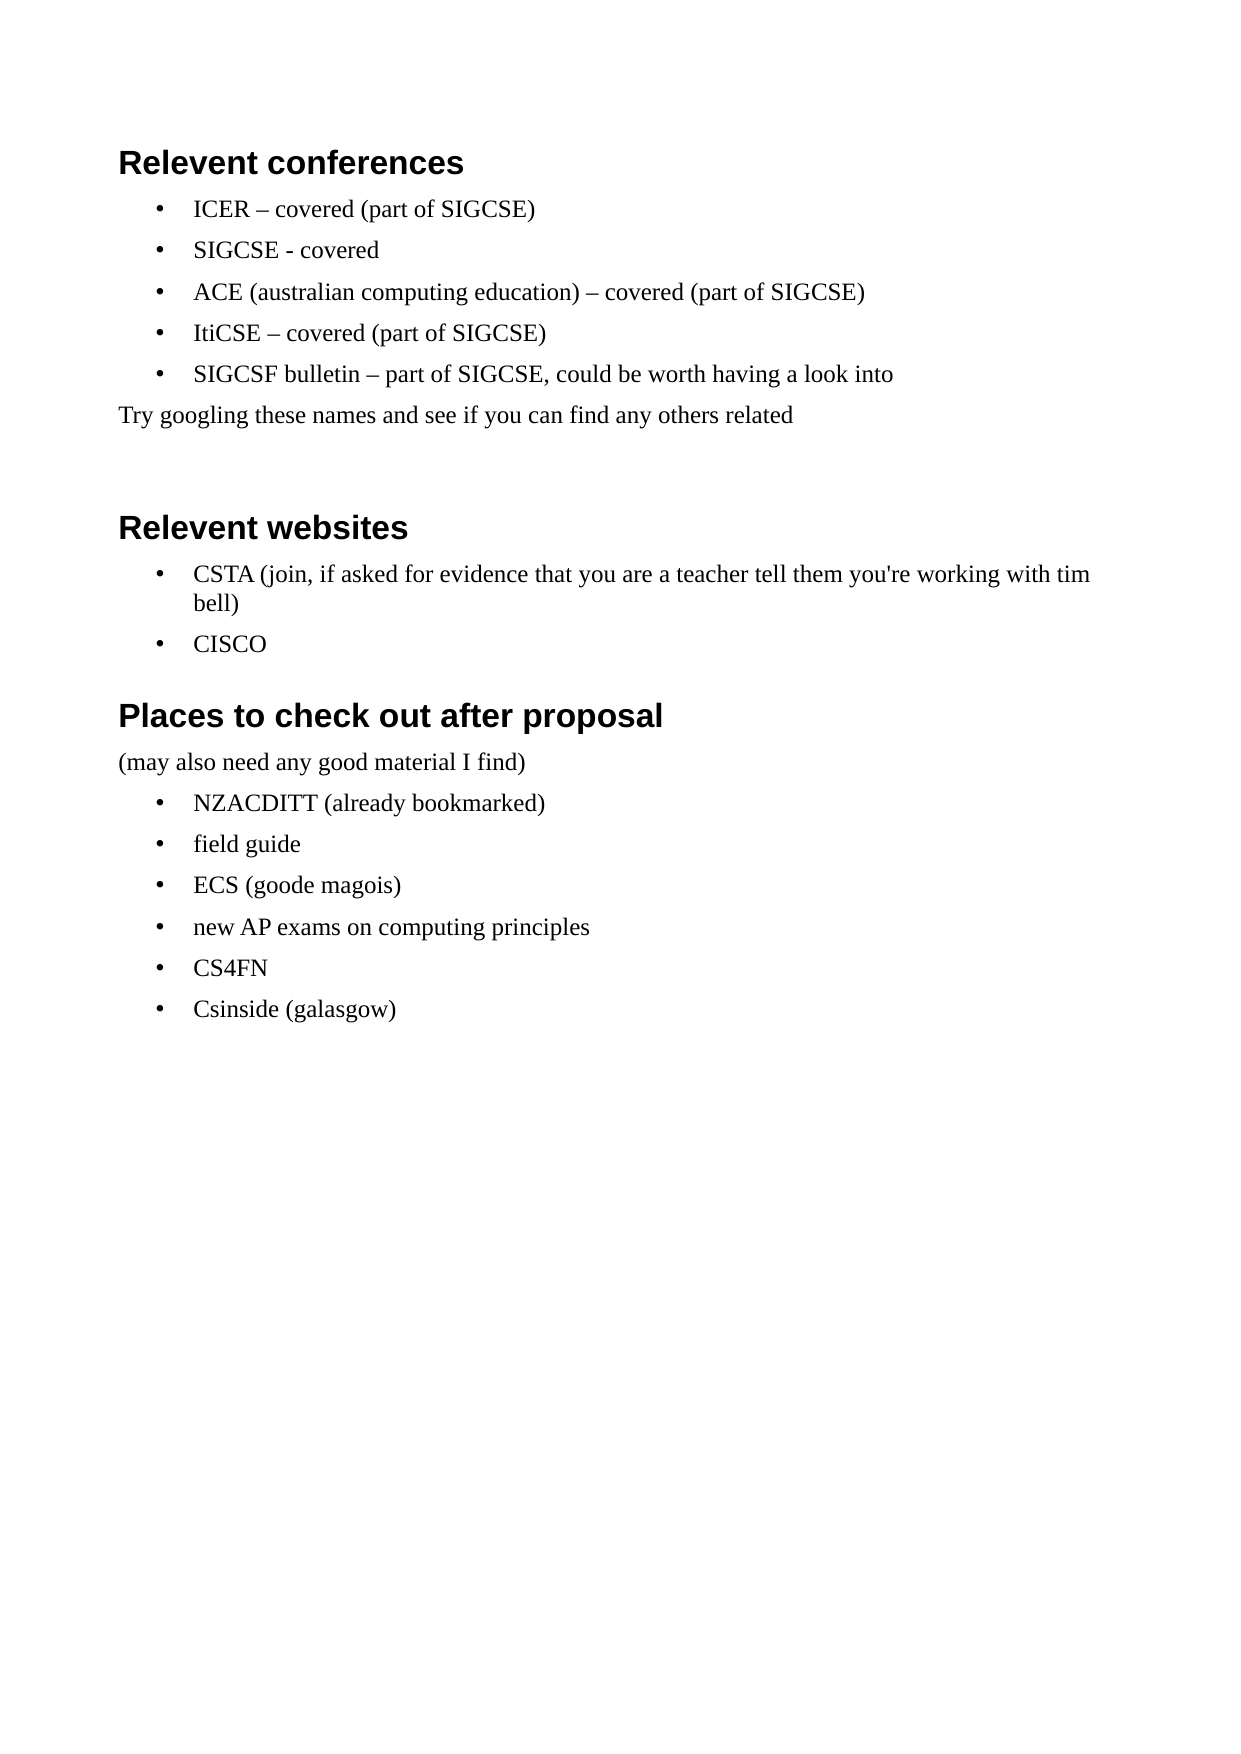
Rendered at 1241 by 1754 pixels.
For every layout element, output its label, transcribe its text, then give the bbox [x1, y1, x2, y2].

text Try googling these names and see if you can find any others related [118, 401, 1122, 429]
list SIGCSF bulletin – part of SIGCSE, could be worth having a look into [156, 359, 1122, 388]
list ICER – covered (part of SIGCSE) [156, 194, 1122, 223]
list ItiCSE – covered (part of SIGCSE) [156, 318, 1122, 347]
list CISCO [156, 629, 1122, 658]
subtitle Relevent websites [118, 508, 1122, 547]
list CSTA (join, if asked for evidence that you are a teacher tell them you're working with tim bell) [156, 559, 1122, 617]
list ECS (goode magois) [156, 870, 1122, 899]
list field guide [156, 829, 1122, 858]
list NZACDITT (already bookmarked) [156, 788, 1122, 817]
list new AP exams on computing principles [156, 912, 1122, 940]
list ACE (australian computing education) – covered (part of SIGCSE) [156, 277, 1122, 306]
list SIGCSE - covered [156, 236, 1122, 264]
list CS4FN [156, 953, 1122, 982]
subtitle Relevent conferences [118, 143, 1122, 182]
subtitle Places to check out after proposal [118, 695, 1122, 734]
list Csinside (galasgow) [156, 994, 1122, 1023]
text (may also need any good material I find) [118, 747, 1122, 775]
